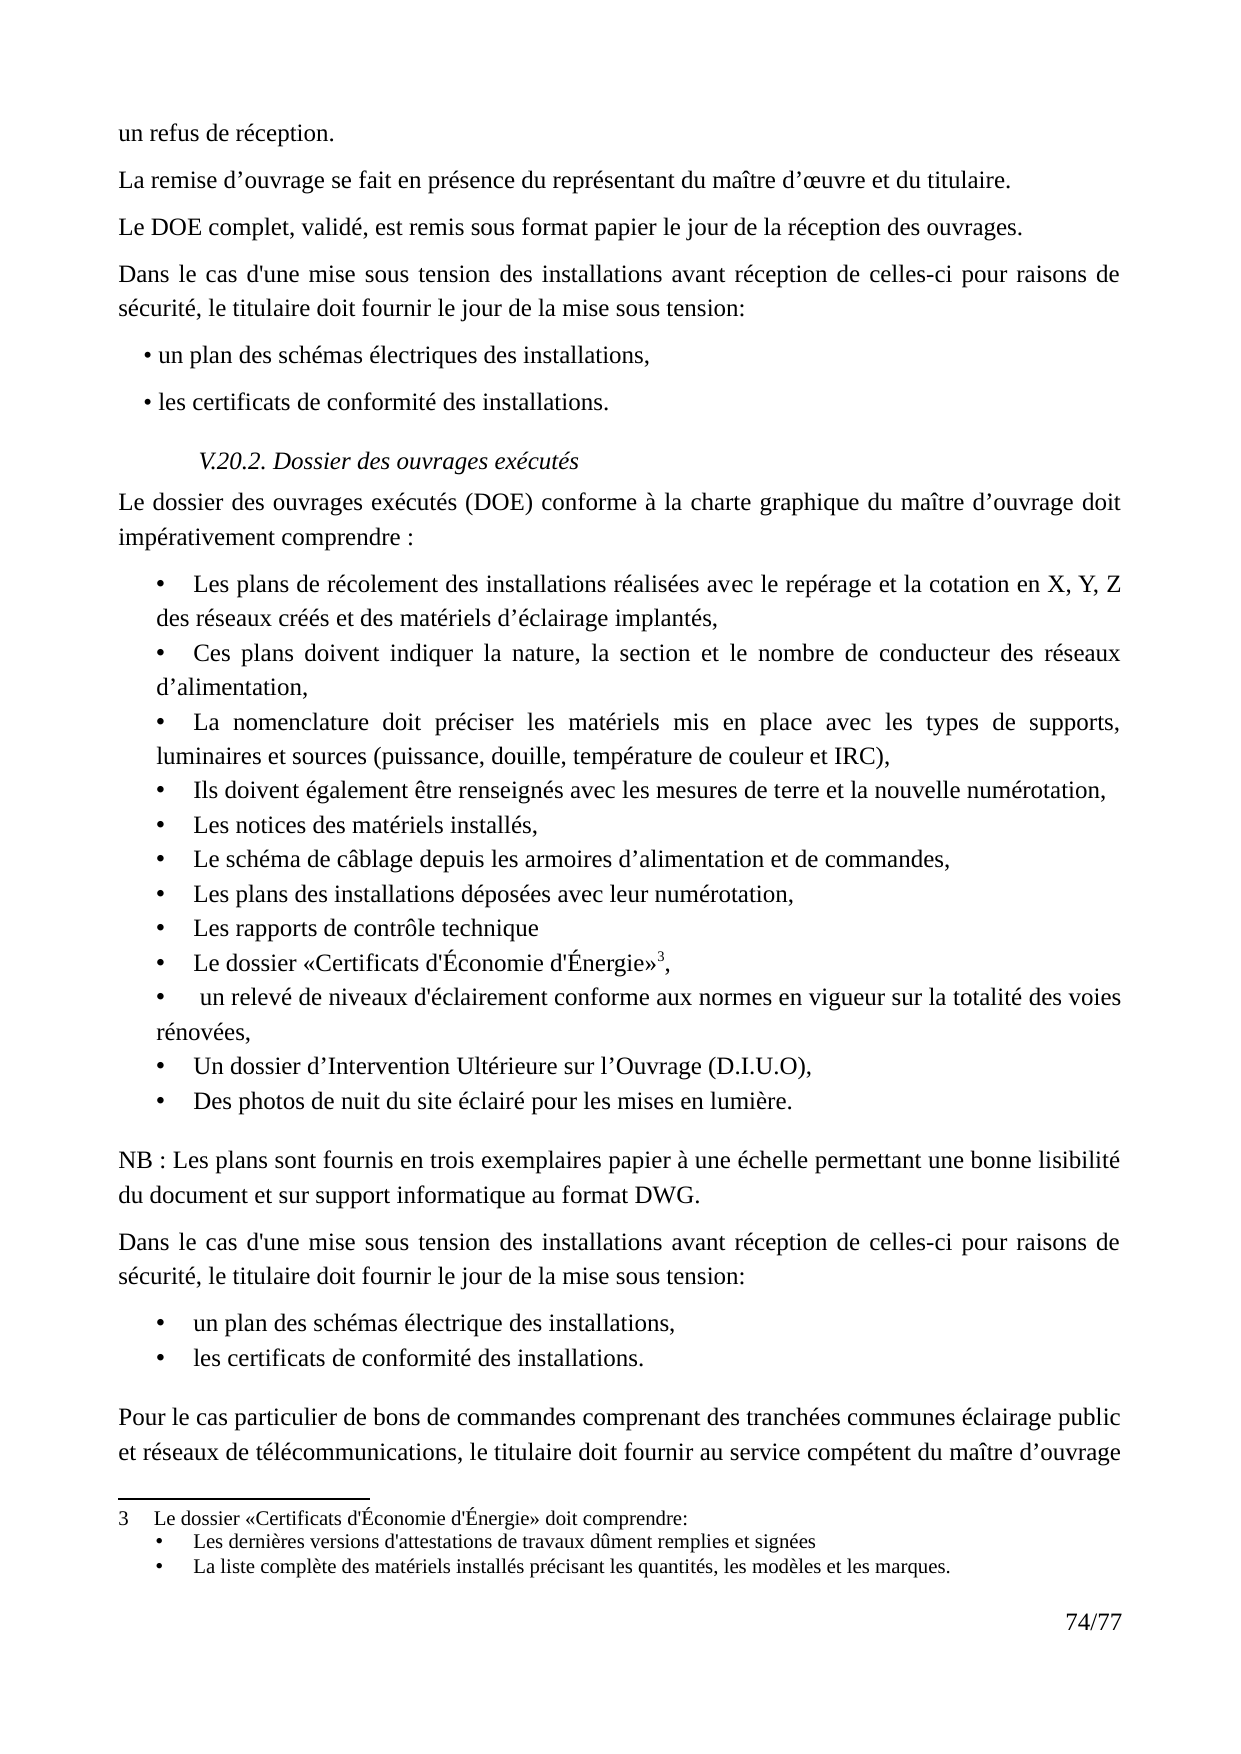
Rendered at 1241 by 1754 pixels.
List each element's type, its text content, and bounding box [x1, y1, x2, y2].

list Ces plans doivent indiquer la nature, la section et le nombre de conducteur des réseaux d’alimentation, [156, 638, 1122, 701]
list Les plans de récolement des installations réalisées avec le repérage et la cotation en X, Y, Z des réseaux créés et des matériels d’éclairage implantés, [156, 569, 1122, 632]
list La nomenclature doit préciser les matériels mis en place avec les types de supports, luminaires et sources (puissance, douille, température de couleur et IRC), [156, 707, 1122, 770]
list Le schéma de câblage depuis les armoires d’alimentation et de commandes, [156, 844, 1122, 873]
list Ils doivent également être renseignés avec les mesures de terre et la nouvelle numérotation, [156, 776, 1122, 804]
text Dans le cas d'une mise sous tension des installations avant réception de celles-ci pour raisons de sécurité, le titulaire doit fournir le jour de la mise sous tension: [118, 259, 1122, 322]
list un relevé de niveaux d'éclairement conforme aux normes en vigueur sur la totalité des voies rénovées, [156, 982, 1122, 1046]
list les certificats de conformité des installations. [156, 1343, 1122, 1371]
text Pour le cas particulier de bons de commandes comprenant des tranchées communes éclairage public et réseaux de télécommunications, le titulaire doit fournir au service compétent du maître d’ouvrage [118, 1402, 1122, 1465]
list Des photos de nuit du site éclairé pour les mises en lumière. [156, 1086, 1122, 1115]
text Le dossier des ouvrages exécutés (DOE) conforme à la charte graphique du maître d’ouvrage doit impérativement comprendre : [118, 487, 1122, 551]
text Le DOE complet, validé, est remis sous format papier le jour de la réception des ouvrages. [118, 212, 1122, 241]
list Un dossier d’Intervention Ultérieure sur l’Ouvrage (D.I.U.O), [156, 1051, 1122, 1080]
text un refus de réception. [118, 118, 1122, 147]
list Le dossier «Certificats d'Économie d'Énergie» doit comprendre: [118, 1505, 1122, 1529]
list Les plans des installations déposées avec leur numérotation, [156, 879, 1122, 908]
subtitle Dossier des ouvrages exécutés [192, 446, 1122, 475]
list Les rapports de contrôle technique [156, 913, 1122, 942]
text Dans le cas d'une mise sous tension des installations avant réception de celles-ci pour raisons de sécurité, le titulaire doit fournir le jour de la mise sous tension: [118, 1227, 1122, 1290]
text La remise d’ouvrage se fait en présence du représentant du maître d’œuvre et du titulaire. [118, 165, 1122, 194]
list Les notices des matériels installés, [156, 810, 1122, 839]
list un plan des schémas électrique des installations, [156, 1308, 1122, 1337]
text • un plan des schémas électriques des installations, [118, 340, 1122, 369]
list Le dossier «Certificats d'Économie d'Énergie», [156, 948, 1122, 977]
text • les certificats de conformité des installations. [118, 387, 1122, 416]
text NB : Les plans sont fournis en trois exemplaires papier à une échelle permettant une bonne lisibilité du document et sur support informatique au format DWG. [118, 1145, 1122, 1209]
list Les dernières versions d'attestations de travaux dûment remplies et signées [156, 1529, 1122, 1553]
list La liste complète des matériels installés précisant les quantités, les modèles et les marques. [156, 1553, 1122, 1578]
